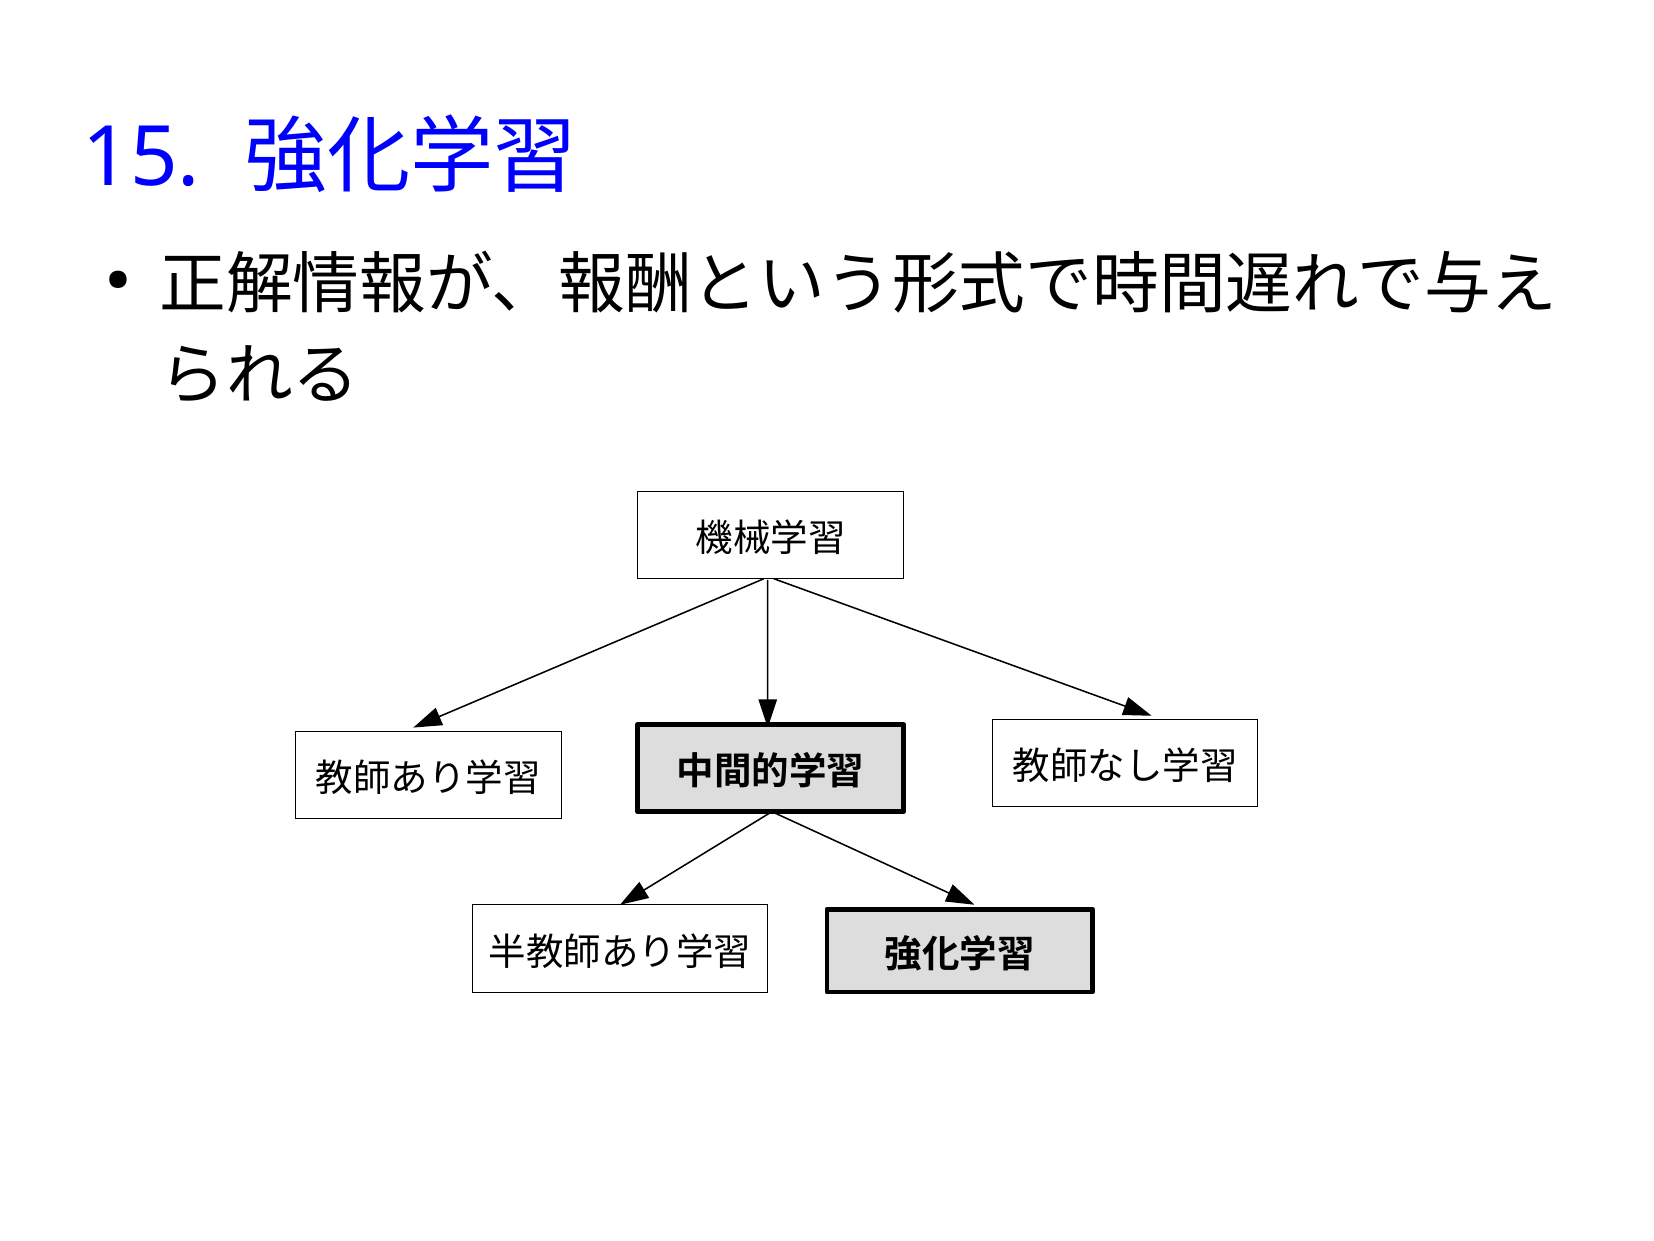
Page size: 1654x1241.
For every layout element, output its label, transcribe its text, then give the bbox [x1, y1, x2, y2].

text_box 教師あり学習 [295, 731, 562, 819]
text_box 強化学習 [827, 909, 1093, 993]
text_box 半教師あり学習 [472, 904, 768, 993]
list 正解情報が、報酬という形式で時間遅れで与えられる [88, 236, 1593, 962]
title 15. 強化学習 [82, 34, 1571, 272]
text_box 教師なし学習 [992, 719, 1258, 807]
text_box 機械学習 [637, 491, 904, 579]
text_box 中間的学習 [637, 724, 904, 812]
